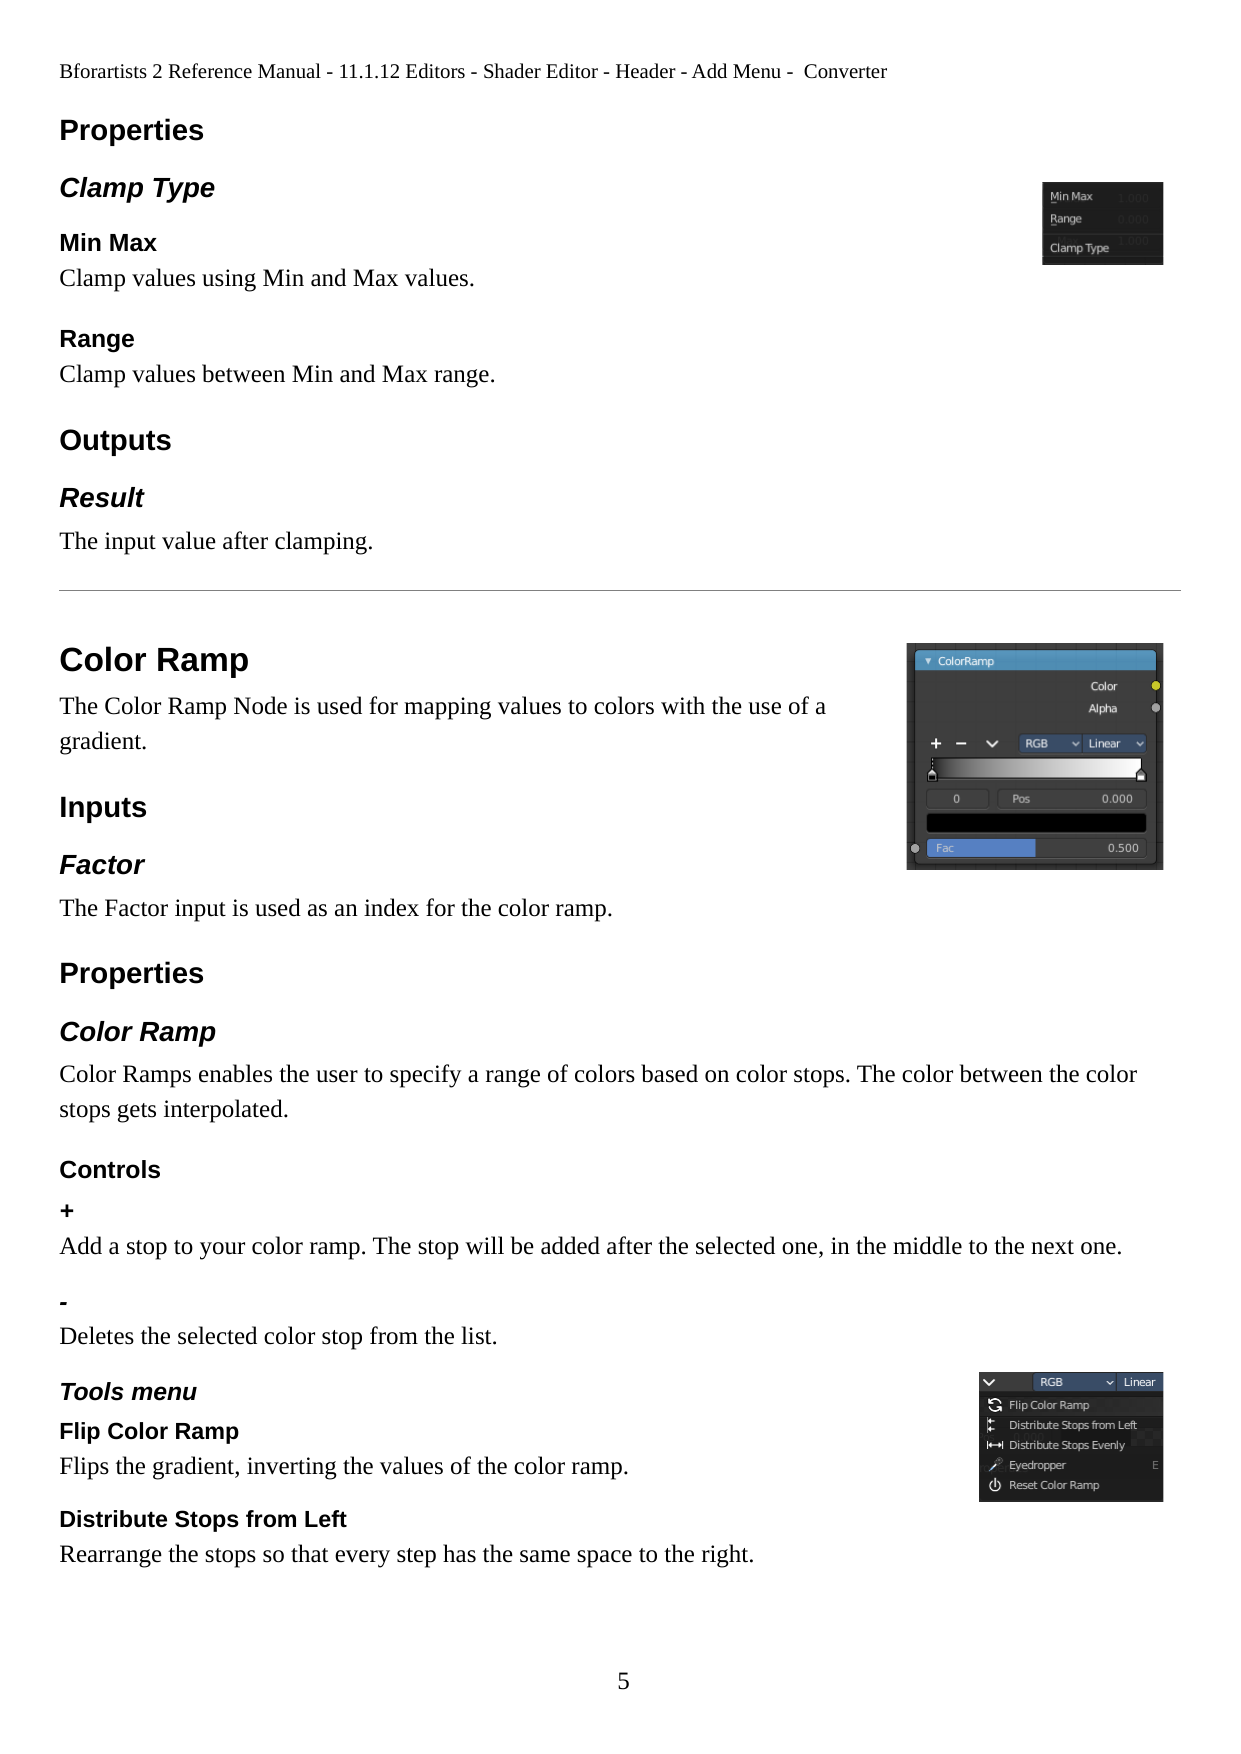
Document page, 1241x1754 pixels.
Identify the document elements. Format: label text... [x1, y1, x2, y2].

text Clamp values using Min and Max values. [59, 263, 1181, 292]
subtitle Tools menu [59, 1377, 979, 1405]
subtitle [1164, 228, 1181, 257]
subtitle Controls [59, 1155, 1181, 1184]
text The input value after clamping. [59, 526, 1181, 555]
subtitle Result [59, 482, 1181, 514]
subtitle Color Ramp [59, 640, 1181, 679]
subtitle Flip Color Ramp [59, 1418, 979, 1444]
subtitle [1164, 789, 1181, 823]
subtitle + [59, 1196, 1181, 1225]
text Rearrange the stops so that every step has the same space to the right. [59, 1539, 1181, 1568]
subtitle Outputs [59, 423, 1181, 457]
subtitle Inputs [59, 789, 906, 823]
subtitle Properties [59, 956, 1181, 990]
text The Factor input is used as an index for the color ramp. [59, 893, 1181, 921]
text Color Ramps enables the user to specify a range of colors based on color stops. The color between the color stops gets interpolated. [59, 1059, 1181, 1123]
picture [979, 1372, 1164, 1502]
subtitle [1164, 1418, 1181, 1444]
subtitle - [59, 1287, 1181, 1315]
subtitle Clamp Type [59, 171, 1181, 203]
text Deletes the selected color stop from the list. [59, 1321, 1181, 1350]
subtitle Color Ramp [59, 1015, 1181, 1047]
text Flips the gradient, inverting the values of the color ramp. [59, 1451, 979, 1479]
subtitle Distribute Stops from Left [59, 1506, 1181, 1533]
subtitle [1164, 1377, 1181, 1405]
subtitle Min Max [59, 228, 1042, 257]
text Add a stop to your color ramp. The stop will be added after the selected one, in the middle to the next one. [59, 1231, 1181, 1260]
subtitle Factor [59, 848, 1181, 880]
picture [1042, 182, 1164, 265]
subtitle Range [59, 324, 1181, 353]
subtitle Properties [59, 113, 1181, 146]
picture [906, 643, 1164, 870]
text The Color Ramp Node is used for mapping values to colors with the use of a gradient. [59, 691, 906, 754]
text Clamp values between Min and Max range. [59, 359, 1181, 388]
